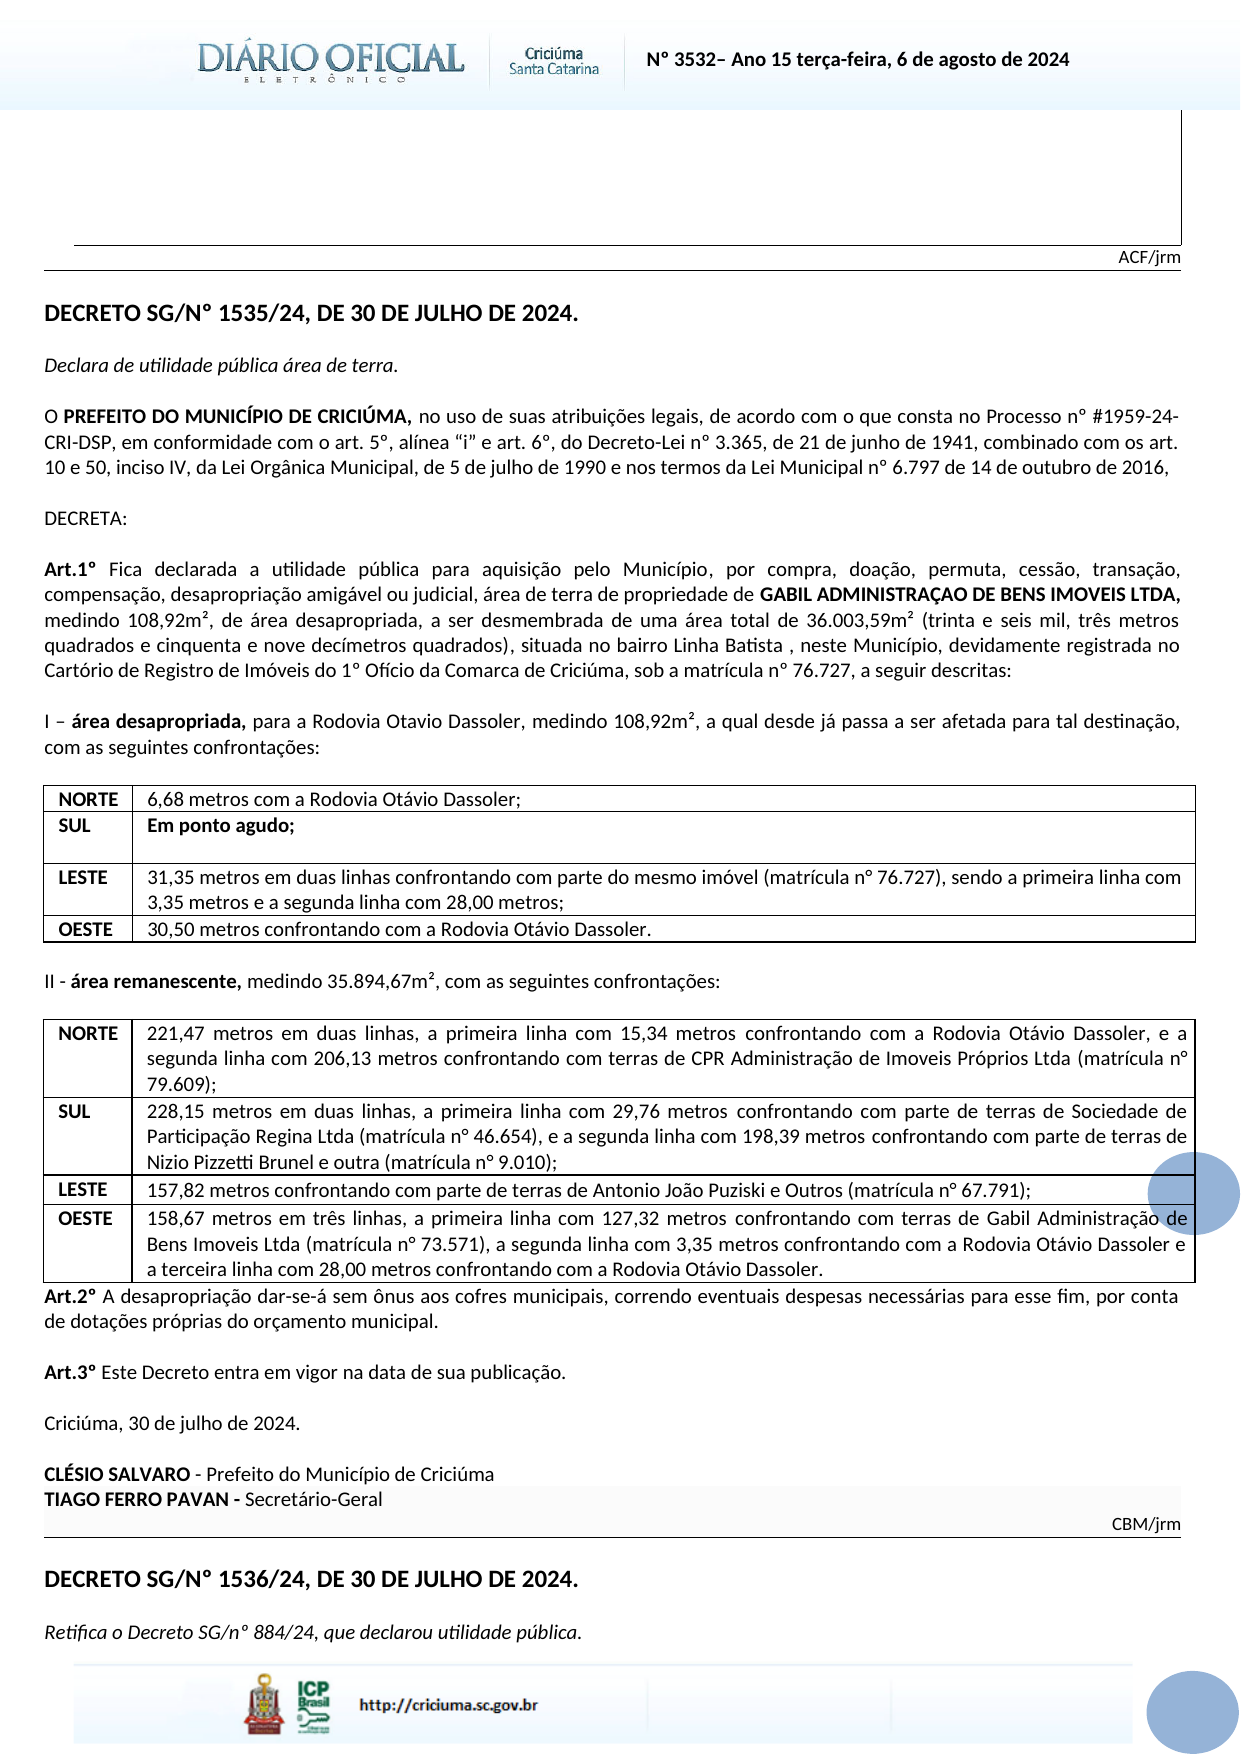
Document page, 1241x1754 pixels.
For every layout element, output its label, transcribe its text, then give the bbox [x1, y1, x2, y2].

table_header 221,47 metros em duas linhas, a primeira linha com 15,34 metros confrontando com a Rodovia Otávio Dassoler, e a segunda linha com 206,13 metros confrontando com terras de CPR Administração de Imoveis Próprios Ltda (matrícula n° 79.609); [133, 1020, 1194, 1096]
table_cell Em ponto agudo; [133, 812, 1195, 863]
table_cell 228,15 metros em duas linhas, a primeira linha com 29,76 metros confrontando com parte de terras de Sociedade de Participação Regina Ltda (matrícula n° 46.654), e a segunda linha com 198,39 metros confrontando com parte de terras de Nizio Pizzetti Brunel e outra (matrícula n° 9.010); [133, 1098, 1194, 1174]
table_header 6,68 metros com a Rodovia Otávio Dassoler; [133, 786, 1195, 811]
table_cell LESTE [44, 864, 132, 915]
text I – área desapropriada, para a Rodovia Otavio Dassoler, medindo 108,92m², a qual desde já passa a ser afetada para tal destinação, com as seguintes confrontações: [44, 708, 1181, 759]
text Art.2º A desapropriação dar-se-á sem ônus aos cofres municipais, correndo eventuais despesas necessárias para esse fim, por conta de dotações próprias do orçamento municipal. [44, 1283, 1181, 1334]
table_cell OESTE [44, 1205, 131, 1282]
text CBM/jrm [44, 1512, 1181, 1537]
table_cell LESTE [44, 1176, 131, 1204]
table_cell 31,35 metros em duas linhas confrontando com parte do mesmo imóvel (matrícula n° 76.727), sendo a primeira linha com 3,35 metros e a segunda linha com 28,00 metros; [133, 864, 1195, 915]
table_cell 30,50 metros confrontando com a Rodovia Otávio Dassoler. [133, 916, 1195, 941]
text Declara de utilidade pública área de terra. [44, 353, 1181, 378]
text Criciúma, 30 de julho de 2024. [44, 1410, 1181, 1436]
text II - área remanescente, medindo 35.894,67m², com as seguintes confrontações: [44, 968, 1181, 993]
table_cell OESTE [44, 916, 132, 941]
text DECRETA: [44, 505, 1181, 531]
text O PREFEITO DO MUNICÍPIO DE CRICIÚMA, no uso de suas atribuições legais, de acordo com o que consta no Processo nº #1959-24-CRI-DSP, em conformidade com o art. 5º, alínea “i” e art. 6º, do Decreto-Lei nº 3.365, de 21 de junho de 1941, combinado com os art. 10 e 50, inciso IV, da Lei Orgânica Municipal, de 5 de julho de 1990 e nos termos da Lei Municipal nº 6.797 de 14 de outubro de 2016, [44, 403, 1181, 480]
text Art.3º Este Decreto entra em vigor na data de sua publicação. [44, 1359, 1181, 1385]
text CLÉSIO SALVARO - Prefeito do Município de Criciúma [44, 1461, 1181, 1486]
text DECRETO SG/Nº 1536/24, DE 30 DE JULHO DE 2024. [44, 1563, 1181, 1594]
text Retifica o Decreto SG/nº 884/24, que declarou utilidade pública. [44, 1619, 1181, 1645]
text ACF/jrm [44, 245, 1181, 270]
table_cell SUL [44, 812, 132, 863]
table_cell 157,82 metros confrontando com parte de terras de Antonio João Puziski e Outros (matrícula n° 67.791); [133, 1176, 1151, 1204]
table_header NORTE [44, 786, 132, 811]
table_cell SUL [44, 1098, 131, 1174]
text TIAGO FERRO PAVAN - Secretário-Geral [44, 1486, 1181, 1512]
table_cell 158,67 metros em três linhas, a primeira linha com 127,32 metros confrontando com terras de Gabil Administração de Bens Imoveis Ltda (matrícula n° 73.571), a segunda linha com 3,35 metros confrontando com a Rodovia Otávio Dassoler e a terceira linha com 28,00 metros confrontando com a Rodovia Otávio Dassoler. [133, 1205, 1194, 1282]
text DECRETO SG/Nº 1535/24, DE 30 DE JULHO DE 2024. [44, 297, 1181, 327]
text Art.1º Fica declarada a utilidade pública para aquisição pelo Município, por compra, doação, permuta, cessão, transação, compensação, desapropriação amigável ou judicial, área de terra de propriedade de GABIL ADMINISTRAÇAO DE BENS IMOVEIS LTDA, medindo 108,92m², de área desapropriada, a ser desmembrada de uma área total de 36.003,59m² (trinta e seis mil, três metros quadrados e cinquenta e nove decímetros quadrados), situada no bairro Linha Batista , neste Município, devidamente registrada no Cartório de Registro de Imóveis do 1º Ofício da Comarca de Criciúma, sob a matrícula nº 76.727, a seguir descritas: [44, 556, 1181, 683]
table_header NORTE [44, 1020, 131, 1096]
